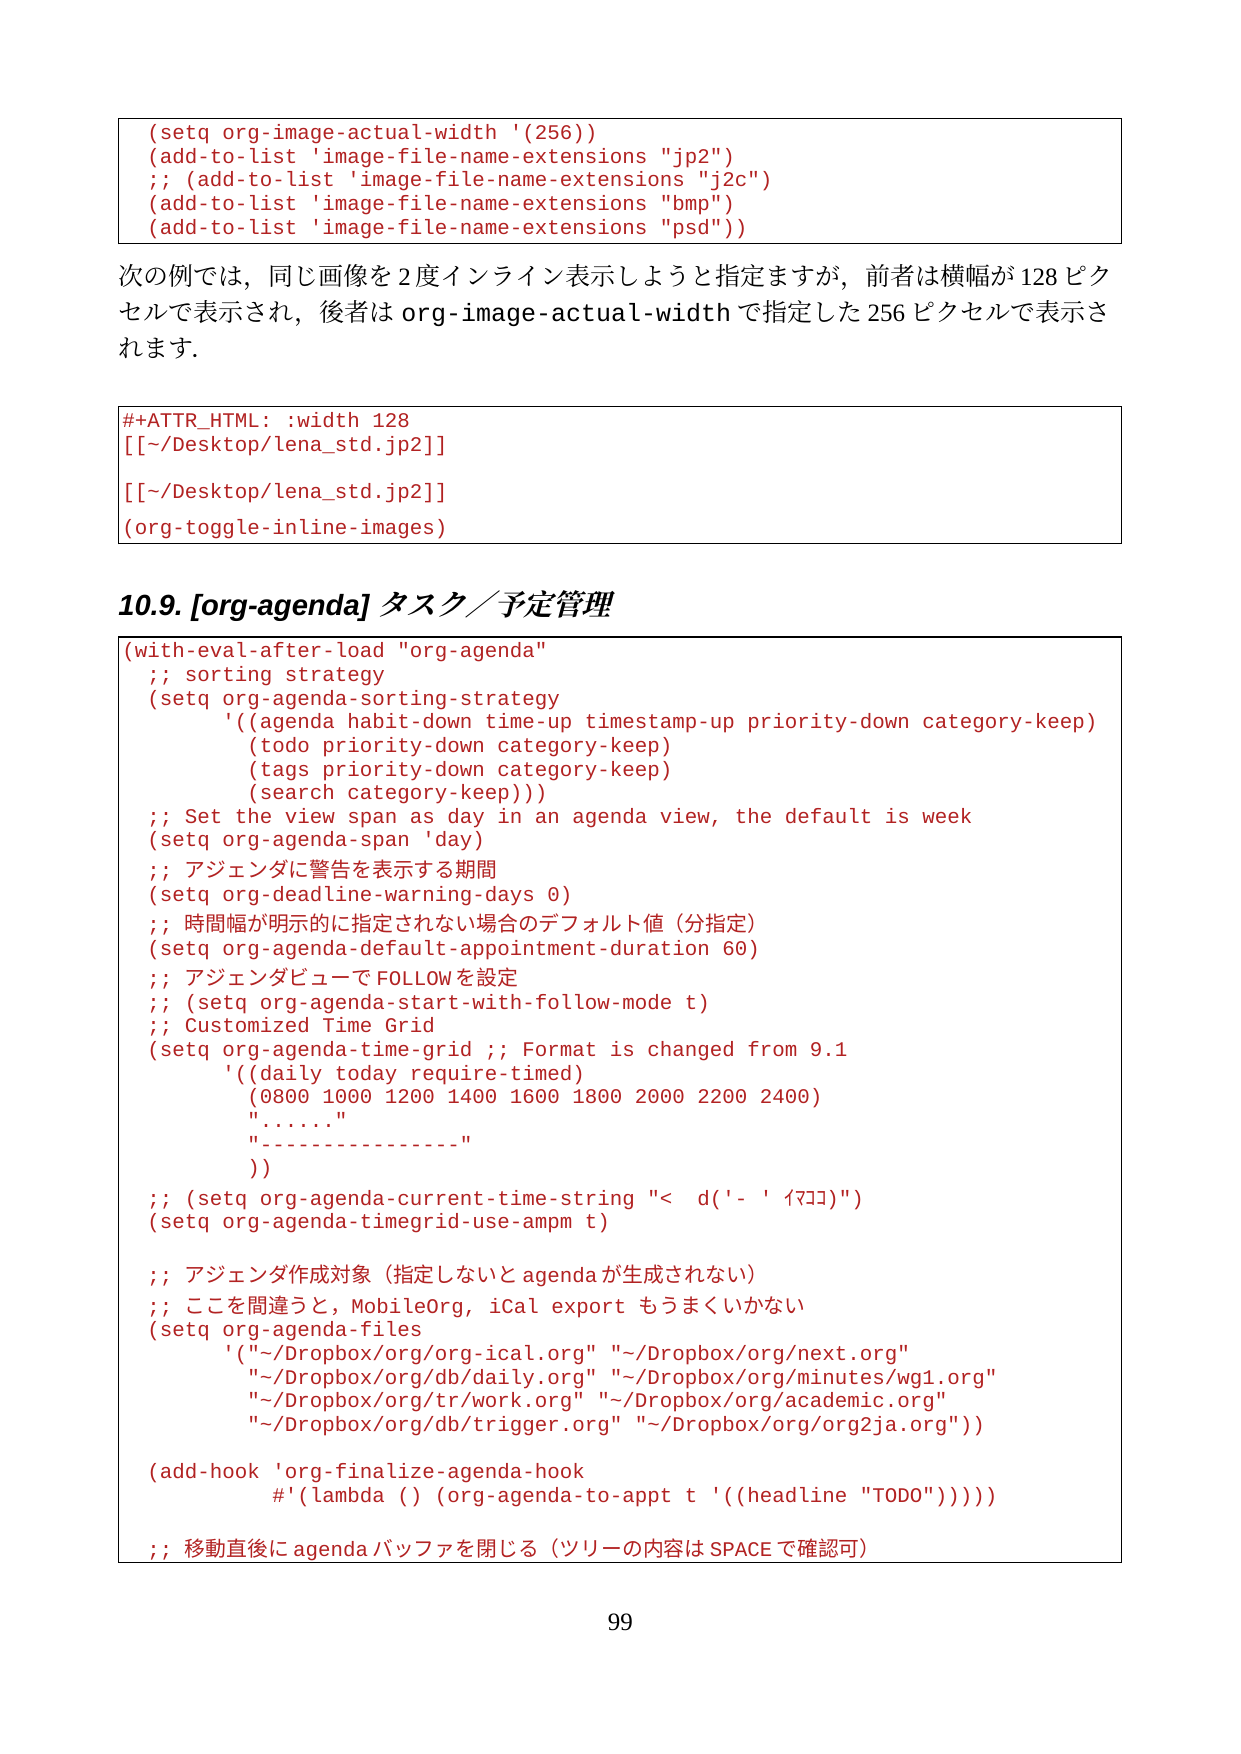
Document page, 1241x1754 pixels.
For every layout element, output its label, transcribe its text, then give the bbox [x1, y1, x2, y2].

text "......" [119, 1106, 1121, 1129]
text (setq org-agenda-sorting-strategy [119, 684, 1121, 707]
text (setq org-agenda-default-appointment-duration 60) [119, 934, 1121, 957]
text [[~/Desktop/lena_std.jp2]] [119, 430, 1121, 453]
text "~/Dropbox/org/db/trigger.org" "~/Dropbox/org/org2ja.org")) [119, 1410, 1121, 1434]
text ;; (setq org-agenda-current-time-string "< d('- ' ｲﾏｺｺ)") [119, 1177, 1121, 1207]
text ;; 移動直後にagendaバッファを閉じる（ツリーの内容はSPACEで確認可） [119, 1528, 1121, 1562]
text ;; 時間幅が明示的に指定されない場合のデフォルト値（分指定） [119, 903, 1121, 934]
text #'(lambda () (org-agenda-to-appt t '((headline "TODO"))))) [119, 1481, 1121, 1504]
text "----------------" [119, 1129, 1121, 1153]
text (setq org-image-actual-width '(256)) [119, 119, 1121, 142]
text 次の例では，同じ画像を2度インライン表示しようと指定ますが，前者は横幅が128ピクセルで表示され，後者は org-image-actual-width で指定した256ピクセルで表示されます． [118, 257, 1122, 393]
text )) [119, 1153, 1121, 1177]
text (0800 1000 1200 1400 1600 1800 2000 2200 2400) [119, 1082, 1121, 1106]
text (add-hook 'org-finalize-agenda-hook [119, 1457, 1121, 1481]
text (todo priority-down category-keep) [119, 731, 1121, 754]
text ;; Customized Time Grid [119, 1011, 1121, 1035]
text (add-to-list 'image-file-name-extensions "psd")) [119, 213, 1121, 243]
text ;; アジェンダ作成対象（指定しないとagendaが生成されない） [119, 1254, 1121, 1285]
text '((daily today require-timed) [119, 1059, 1121, 1082]
text (setq org-agenda-timegrid-use-ampm t) [119, 1207, 1121, 1231]
text (org-toggle-inline-images) [119, 513, 1121, 543]
text "~/Dropbox/org/tr/work.org" "~/Dropbox/org/academic.org" [119, 1386, 1121, 1410]
text (search category-keep))) [119, 778, 1121, 802]
text ;; ここを間違うと，MobileOrg, iCal export もうまくいかない [119, 1285, 1121, 1315]
text "~/Dropbox/org/db/daily.org" "~/Dropbox/org/minutes/wg1.org" [119, 1363, 1121, 1386]
subtitle [org-agenda] タスク／予定管理 [118, 582, 1122, 624]
text ;; アジェンダに警告を表示する期間 [119, 849, 1121, 879]
text (add-to-list 'image-file-name-extensions "jp2") [119, 142, 1121, 165]
text '((agenda habit-down time-up timestamp-up priority-down category-keep) [119, 707, 1121, 731]
text ;; Set the view span as day in an agenda view, the default is week [119, 802, 1121, 826]
text '("~/Dropbox/org/org-ical.org" "~/Dropbox/org/next.org" [119, 1339, 1121, 1363]
text [[~/Desktop/lena_std.jp2]] [119, 477, 1121, 504]
text ;; sorting strategy [119, 660, 1121, 684]
text (tags priority-down category-keep) [119, 754, 1121, 778]
text #+ATTR_HTML: :width 128 [119, 407, 1121, 430]
text (setq org-agenda-span 'day) [119, 826, 1121, 849]
text (setq org-agenda-files [119, 1315, 1121, 1339]
text ;; (setq org-agenda-start-with-follow-mode t) [119, 988, 1121, 1011]
text ;; アジェンダビューでFOLLOWを設定 [119, 957, 1121, 988]
text (setq org-agenda-time-grid ;; Format is changed from 9.1 [119, 1035, 1121, 1059]
text (with-eval-after-load "org-agenda" [119, 638, 1121, 660]
text (add-to-list 'image-file-name-extensions "bmp") [119, 189, 1121, 213]
text ;; (add-to-list 'image-file-name-extensions "j2c") [119, 165, 1121, 189]
text (setq org-deadline-warning-days 0) [119, 879, 1121, 903]
